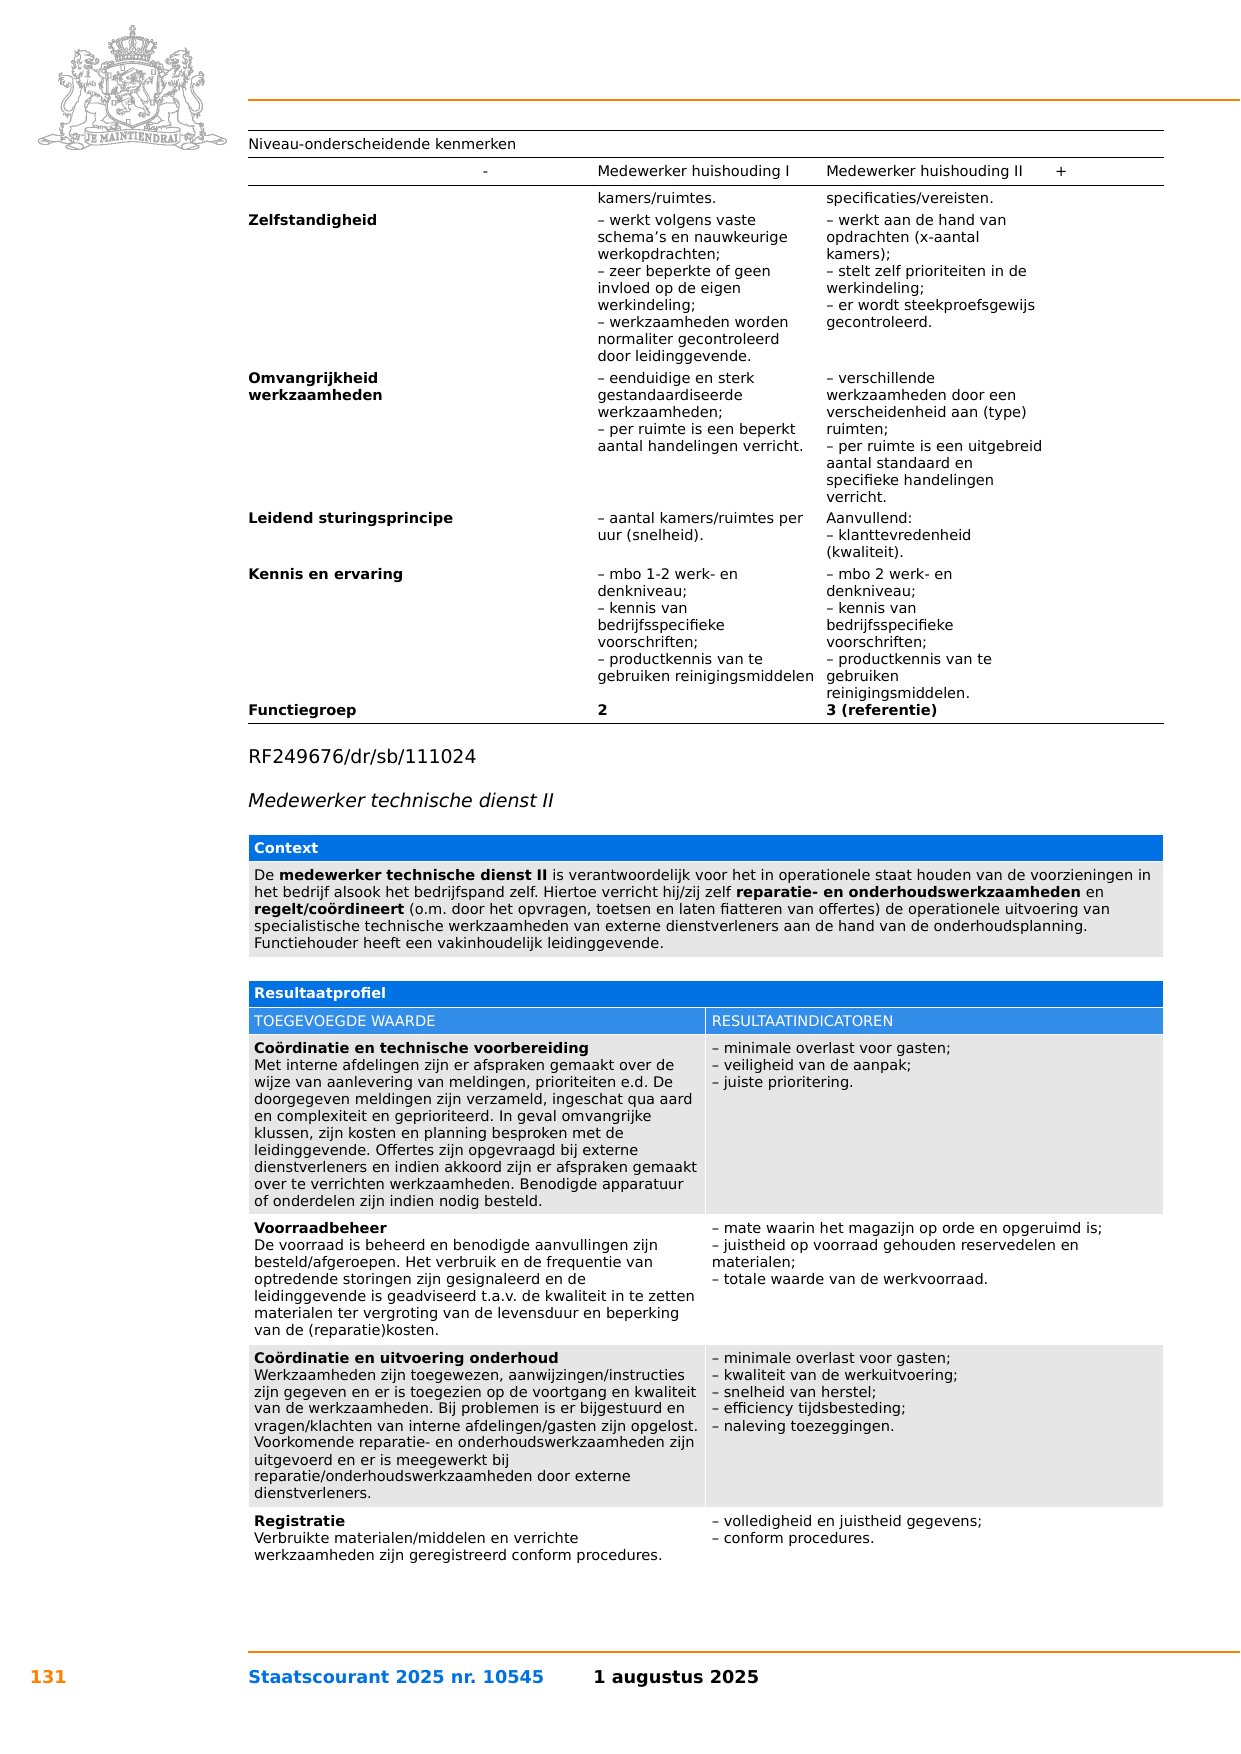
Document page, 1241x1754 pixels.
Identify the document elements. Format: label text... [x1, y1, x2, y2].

table_cell [248, 186, 477, 207]
table_cell Medewerker huishouding I [591, 158, 820, 185]
table_cell [477, 186, 591, 702]
table_cell 3 (referentie) [820, 702, 1049, 723]
table_header Resultaatprofiel [249, 981, 1163, 1007]
table_cell Voorraadbeheer De voorraad is beheerd en benodigde aanvullingen zijn besteld/afgeroepen. Het verbruik en de frequentie van optredende storingen zijn gesignaleerd en de leidinggevende is geadviseerd t.a.v. de kwaliteit in te zetten materialen ter vergroting van de levensduur en beperking van de (reparatie)kosten. [249, 1216, 705, 1344]
table_cell kamers/ruimtes. [591, 186, 820, 207]
table_cell – volledigheid en juistheid gegevens; – conform procedures. [706, 1508, 1163, 1568]
table_cell + [1049, 158, 1163, 185]
table_cell Coördinatie en uitvoering onderhoud Werkzaamheden zijn toegewezen, aanwijzingen/instructies zijn gegeven en er is toegezien op de voortgang en kwaliteit van de werkzaamheden. Bij problemen is er bijgestuurd en vragen/klachten van interne afdelingen/gasten zijn opgelost. Voorkomende reparatie- en onderhoudswerkzaamheden zijn uitgevoerd en er is meegewerkt bij reparatie/onderhoudswerkzaamheden door externe dienstverleners. [249, 1345, 705, 1507]
table_cell – minimale overlast voor gasten; – kwaliteit van de werkuitvoering; – snelheid van herstel; – efficiency tijdsbesteding; – naleving toezeggingen. [706, 1345, 1163, 1507]
table_cell Registratie Verbruikte materialen/middelen en verrichte werkzaamheden zijn geregistreerd conform procedures. [249, 1508, 705, 1568]
table_cell – mbo 1-2 werk- en denkniveau; – kennis van bedrijfsspecifieke voorschriften; – productkennis van te gebruiken reinigingsmiddelen [591, 561, 820, 702]
table_cell - [477, 158, 591, 185]
table_cell Leidend sturingsprincipe [248, 505, 477, 561]
table_cell 2 [591, 702, 820, 723]
table_cell Aanvullend: – klanttevredenheid (kwaliteit). [820, 505, 1049, 561]
subtitle Medewerker technische dienst II [248, 790, 1163, 812]
table_cell – werkt aan de hand van opdrachten (x-aantal kamers); – stelt zelf prioriteiten in de werkindeling; – er wordt steekproefsgewijs gecontroleerd. [820, 208, 1049, 365]
table_cell – verschillende werkzaamheden door een verscheidenheid aan (type) ruimten; – per ruimte is een uitgebreid aantal standaard en specifieke handelingen verricht. [820, 365, 1049, 505]
table_cell TOEGEVOEGDE WAARDE [249, 1008, 705, 1034]
table_cell – aantal kamers/ruimtes per uur (snelheid). [591, 505, 820, 561]
table_header Context [249, 835, 1163, 861]
table_cell De medewerker technische dienst II is verantwoordelijk voor het in operationele staat houden van de voorzieningen in het bedrijf alsook het bedrijfspand zelf. Hiertoe verricht hij/zij zelf reparatie- en onderhoudswerkzaamheden en regelt/coördineert (o.m. door het opvragen, toetsen en laten fiatteren van offertes) de operationele uitvoering van specialistische technische werkzaamheden van externe dienstverleners aan de hand van de onderhoudsplanning. Functiehouder heeft een vakinhoudelijk leidinggevende. [249, 862, 1163, 957]
table_cell [1049, 702, 1163, 723]
table_cell – mate waarin het magazijn op orde en opgeruimd is; – juistheid op voorraad gehouden reservedelen en materialen; – totale waarde van de werkvoorraad. [706, 1216, 1163, 1344]
table_cell – minimale overlast voor gasten; – veiligheid van de aanpak; – juiste prioritering. [706, 1035, 1163, 1214]
table_cell Medewerker huishouding II [820, 158, 1049, 185]
table_cell Kennis en ervaring [248, 561, 477, 702]
table_cell RESULTAATINDICATOREN [706, 1008, 1163, 1034]
table_cell [248, 158, 477, 185]
table_cell – werkt volgens vaste schema’s en nauwkeurige werkopdrachten; – zeer beperkte of geen invloed op de eigen werkindeling; – werkzaamheden worden normaliter gecontroleerd door leidinggevende. [591, 208, 820, 365]
table_cell specificaties/vereisten. [820, 186, 1049, 207]
table_cell Coördinatie en technische voorbereiding Met interne afdelingen zijn er afspraken gemaakt over de wijze van aanlevering van meldingen, prioriteiten e.d. De doorgegeven meldingen zijn verzameld, ingeschat qua aard en complexiteit en geprioriteerd. In geval omvangrijke klussen, zijn kosten en planning besproken met de leidinggevende. Offertes zijn opgevraagd bij externe dienstverleners en indien akkoord zijn er afspraken gemaakt over te verrichten werkzaamheden. Benodigde apparatuur of onderdelen zijn indien nodig besteld. [249, 1035, 705, 1214]
table_cell [1049, 186, 1163, 702]
table_cell – eenduidige en sterk gestandaardiseerde werkzaamheden; – per ruimte is een beperkt aantal handelingen verricht. [591, 365, 820, 505]
table_header Niveau-onderscheidende kenmerken [248, 131, 1163, 157]
table_cell – mbo 2 werk- en denkniveau; – kennis van bedrijfsspecifieke voorschriften; – productkennis van te gebruiken reinigingsmiddelen. [820, 561, 1049, 702]
table_cell Omvangrijkheid werkzaamheden [248, 365, 477, 505]
picture [38, 25, 227, 150]
table_cell Zelfstandigheid [248, 208, 477, 365]
table_cell [477, 702, 591, 723]
table_cell Functiegroep [248, 702, 477, 723]
text RF249676/dr/sb/111024 [248, 746, 1163, 768]
